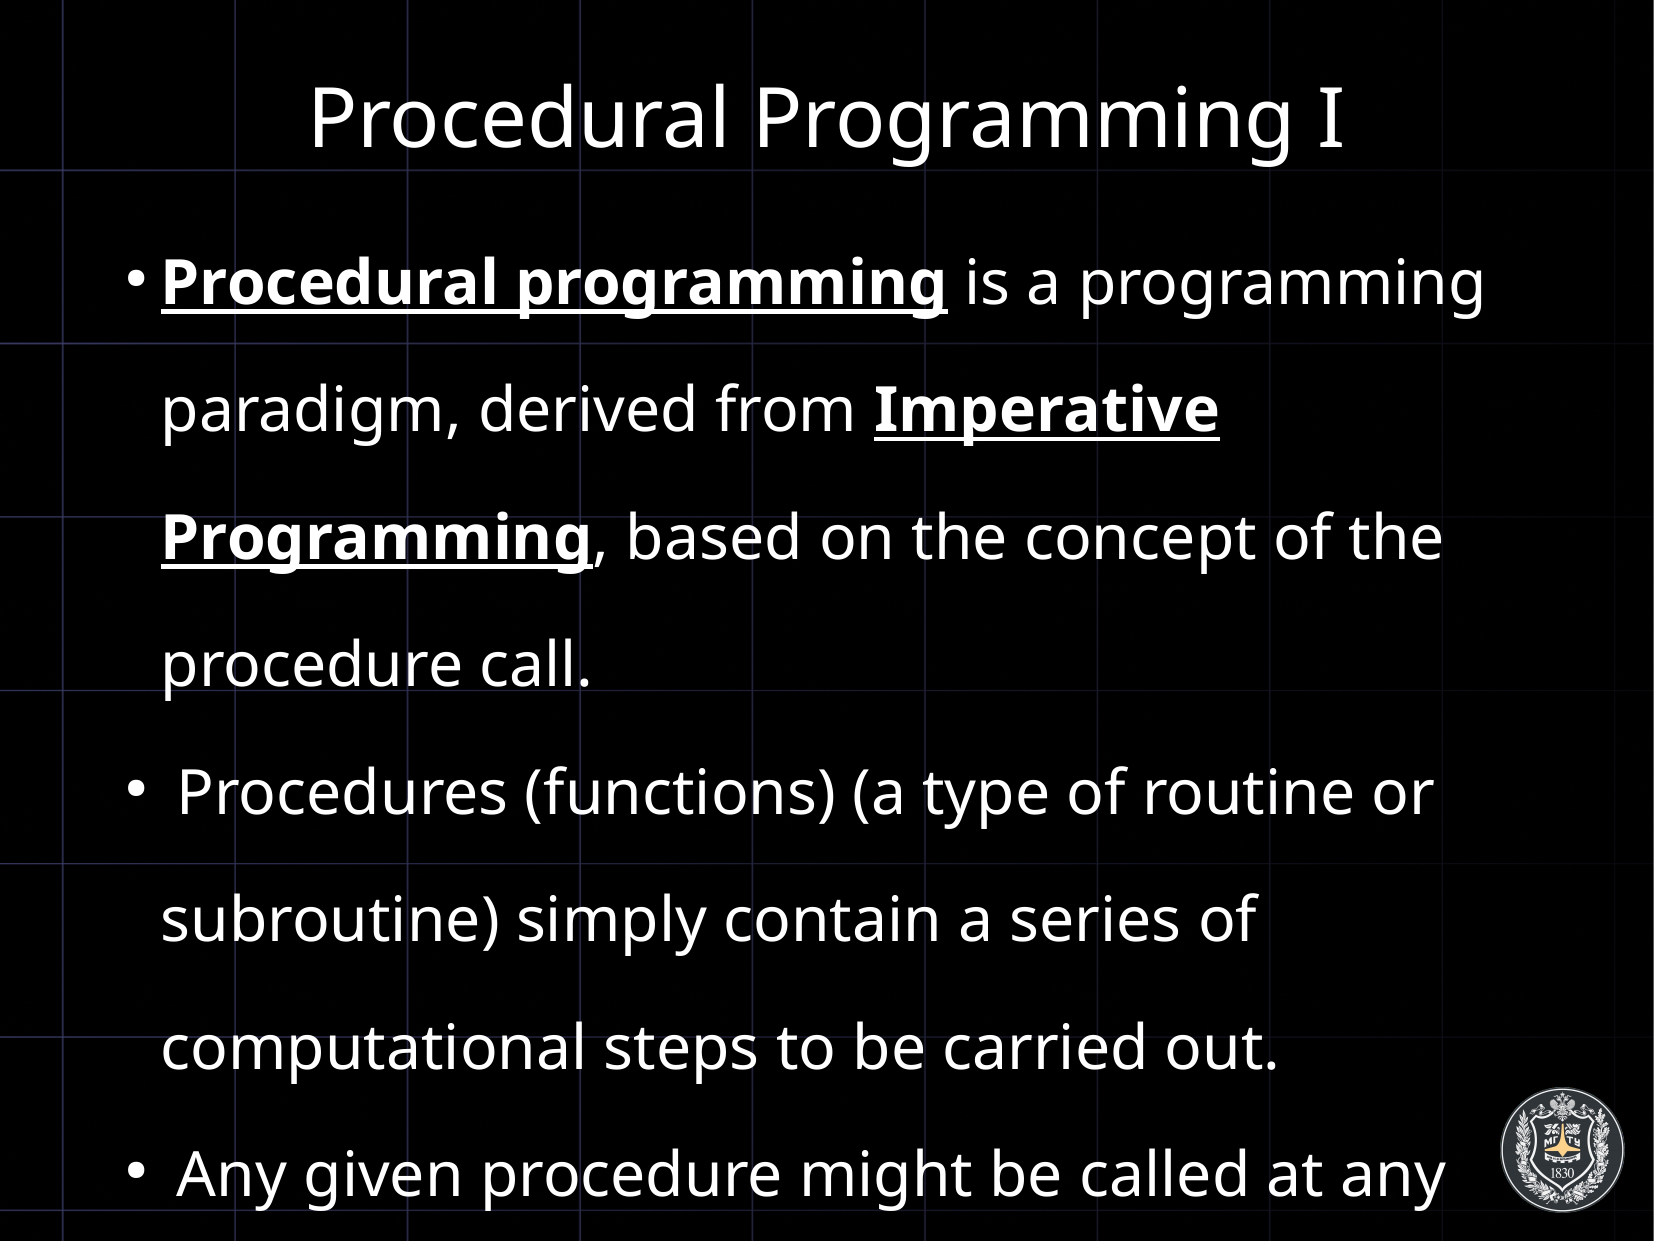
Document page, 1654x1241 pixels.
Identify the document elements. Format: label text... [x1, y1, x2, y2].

title Procedural Programming I [82, 37, 1571, 187]
picture [0, 0, 1654, 1241]
text_box Procedural programming is a programming paradigm, derived from Imperative Programming, based on the concept of the procedure call. Procedures (functions) (a type of routine or subroutine) simply contain a series of computational steps to be carried out. Any given procedure might be called at any point during a program's execution, including by other procedures or itself. [75, 187, 1576, 1163]
